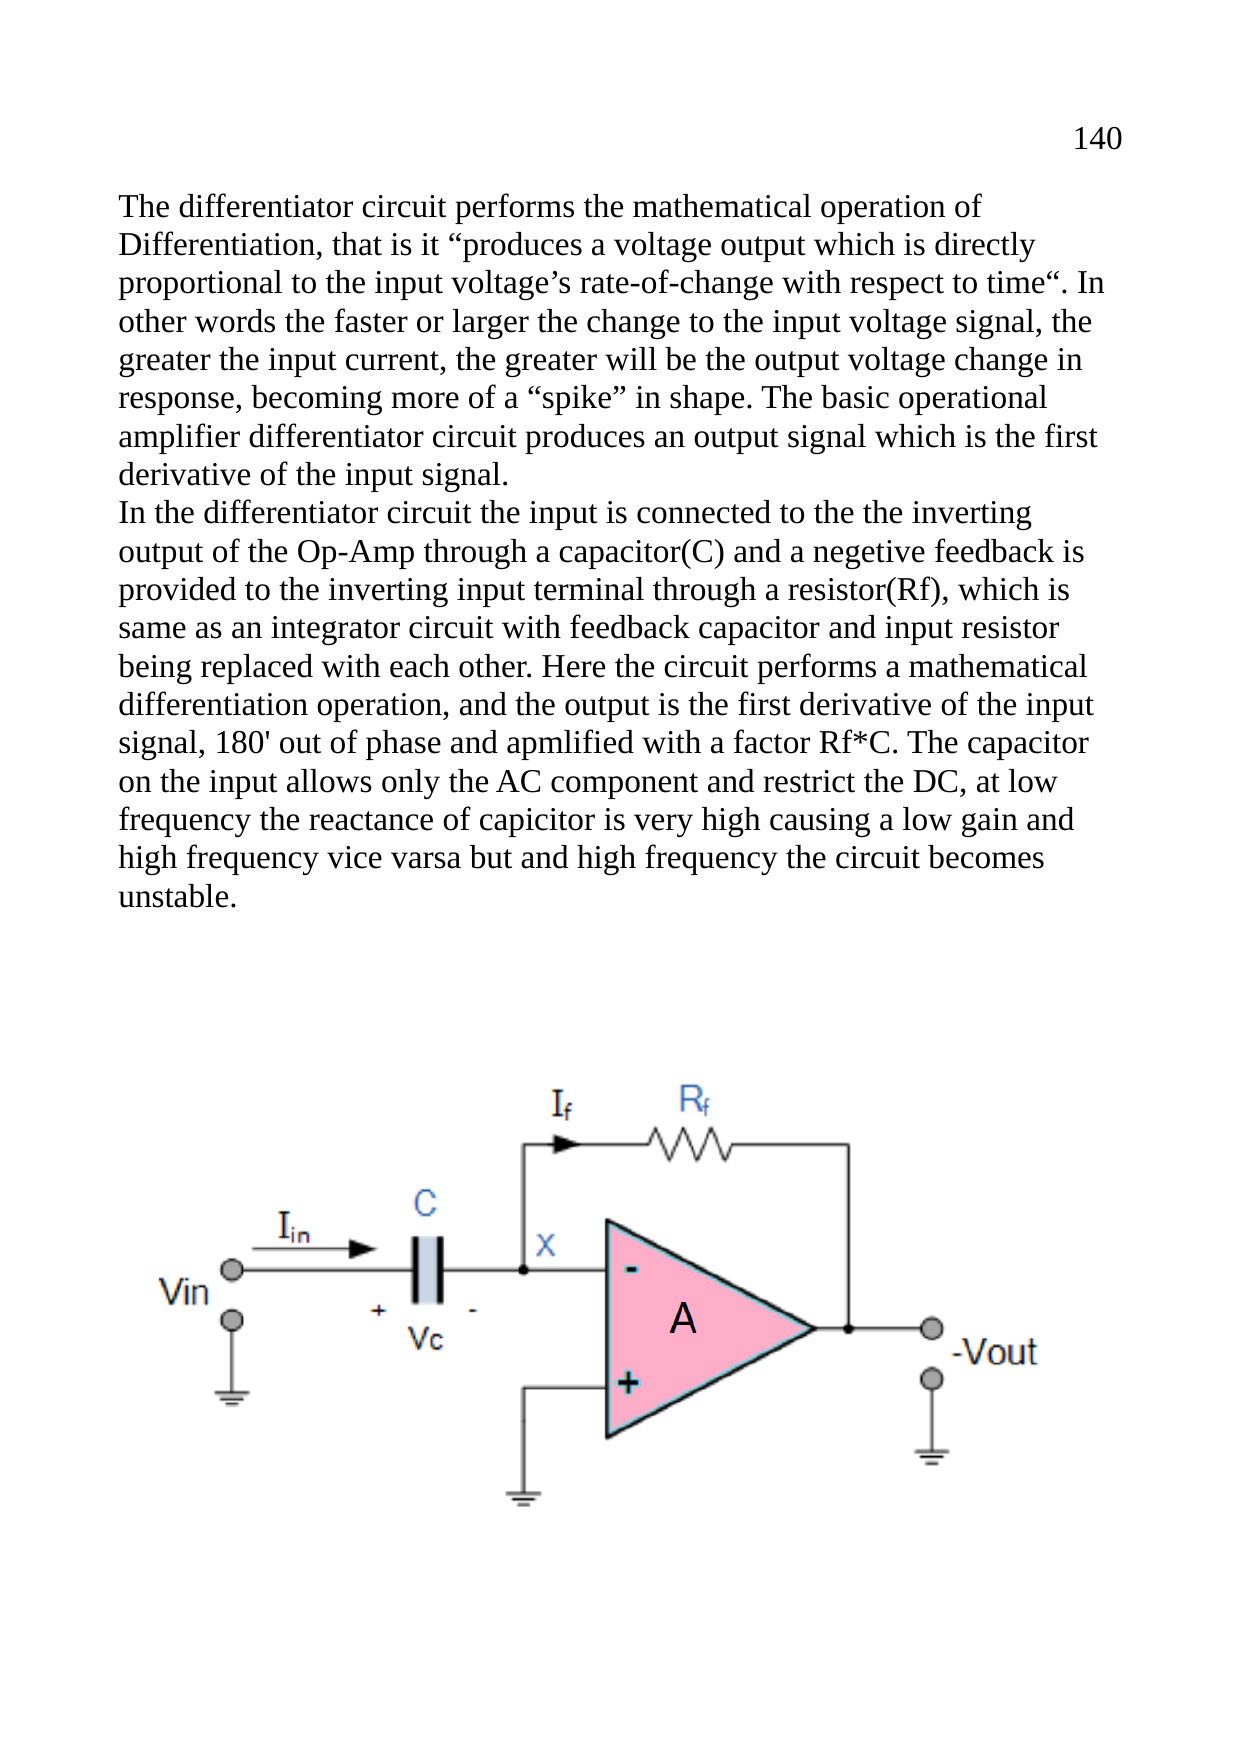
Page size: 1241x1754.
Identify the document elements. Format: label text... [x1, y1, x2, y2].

text In the differentiator circuit the input is connected to the the inverting output of the Op-Amp through a capacitor(C) and a negetive feedback is provided to the inverting input terminal through a resistor(Rf), which is same as an integrator circuit with feedback capacitor and input resistor being replaced with each other. Here the circuit performs a mathematical differentiation operation, and the output is the first derivative of the input signal, 180' out of phase and apmlified with a factor Rf*C. The capacitor on the input allows only the AC component and restrict the DC, at low frequency the reactance of capicitor is very high causing a low gain and high frequency vice varsa but and high frequency the circuit becomes unstable. [118, 493, 1122, 914]
text The differentiator circuit performs the mathematical operation of Differentiation, that is it “produces a voltage output which is directly proportional to the input voltage’s rate-of-change with respect to time“. In other words the faster or larger the change to the input voltage signal, the greater the input current, the greater will be the output voltage change in response, becoming more of a “spike” in shape. The basic operational amplifier differentiator circuit produces an output signal which is the first derivative of the input signal. [118, 186, 1122, 493]
picture [118, 1058, 1094, 1543]
